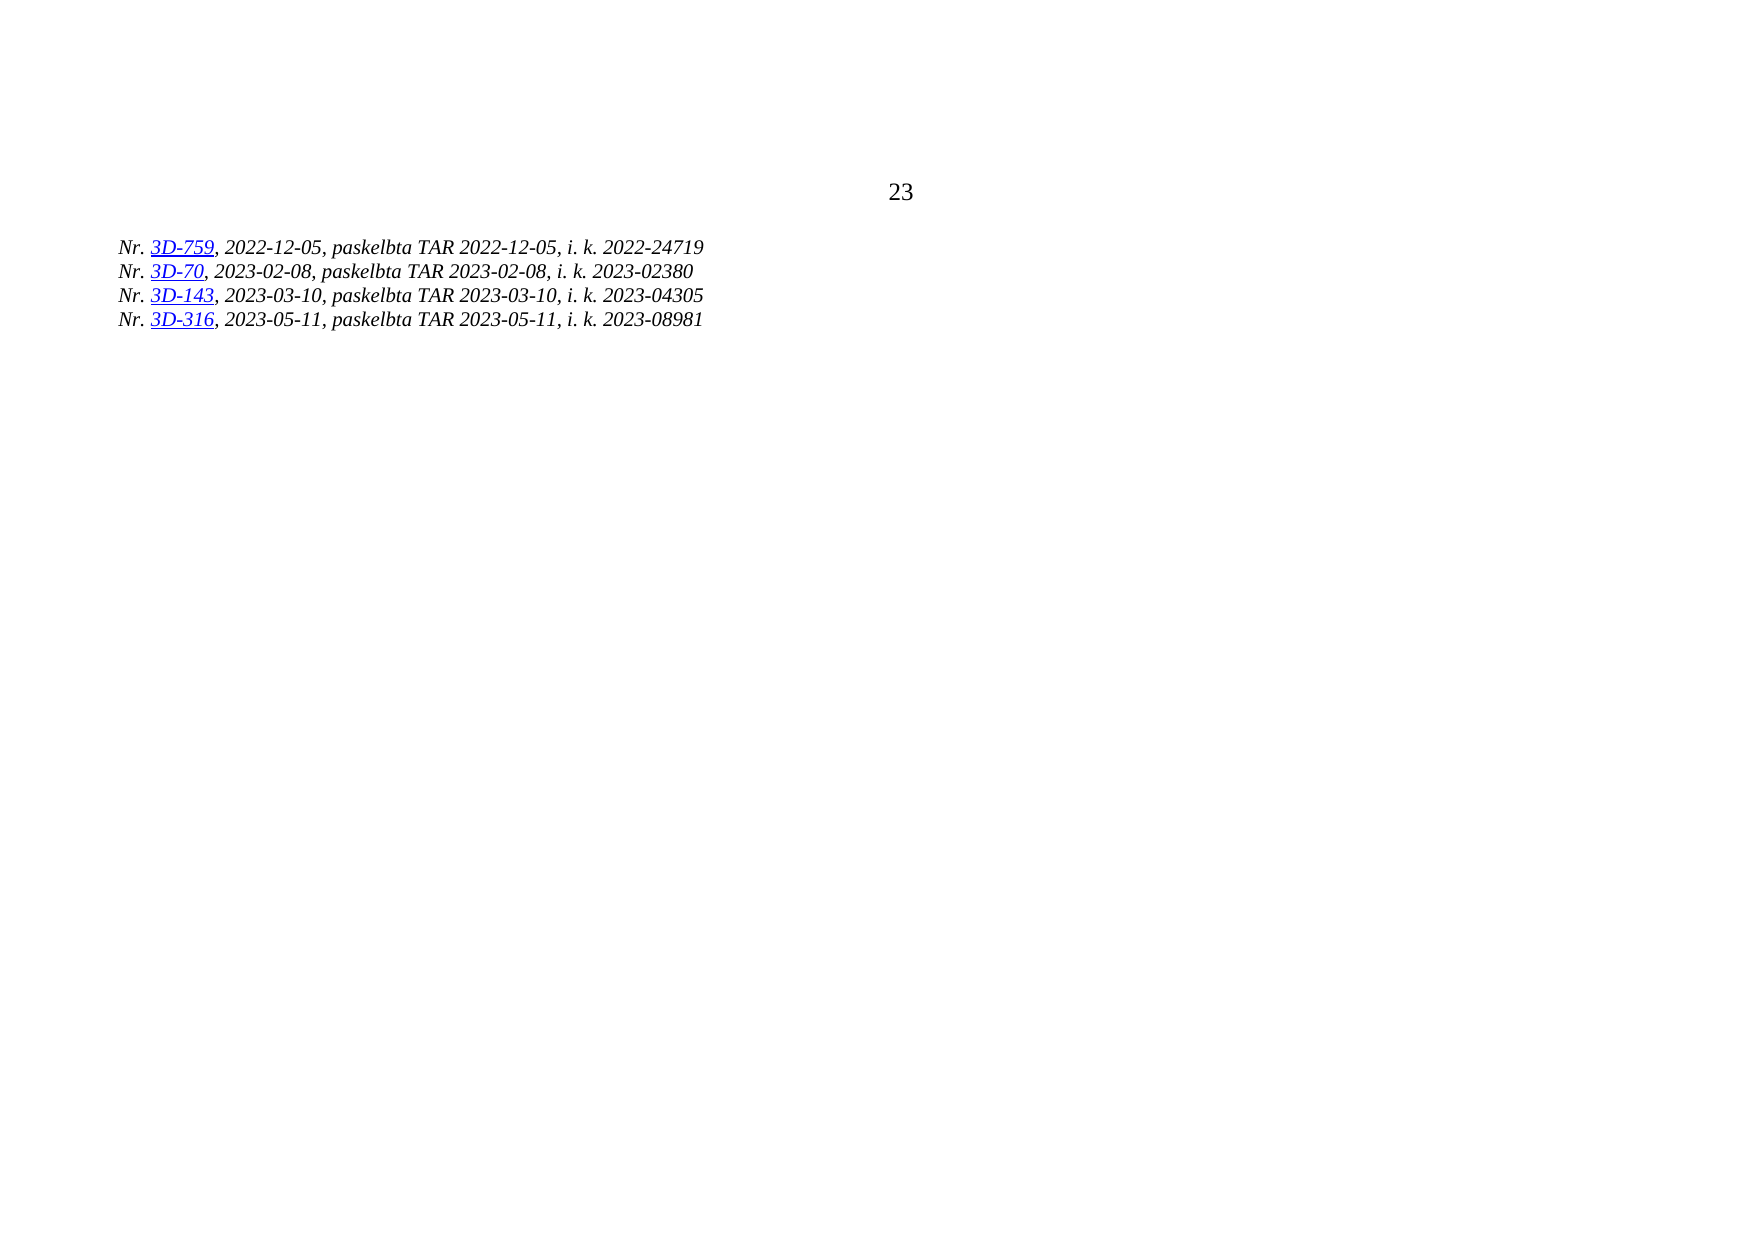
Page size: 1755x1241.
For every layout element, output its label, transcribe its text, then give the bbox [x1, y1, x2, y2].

text Nr. 3D-759, 2022-12-05, paskelbta TAR 2022-12-05, i. k. 2022-24719 [118, 235, 1683, 259]
text Nr. 3D-316, 2023-05-11, paskelbta TAR 2023-05-11, i. k. 2023-08981 [118, 307, 1683, 331]
text Nr. 3D-70, 2023-02-08, paskelbta TAR 2023-02-08, i. k. 2023-02380 [118, 259, 1683, 283]
text Nr. 3D-143, 2023-03-10, paskelbta TAR 2023-03-10, i. k. 2023-04305 [118, 283, 1683, 307]
